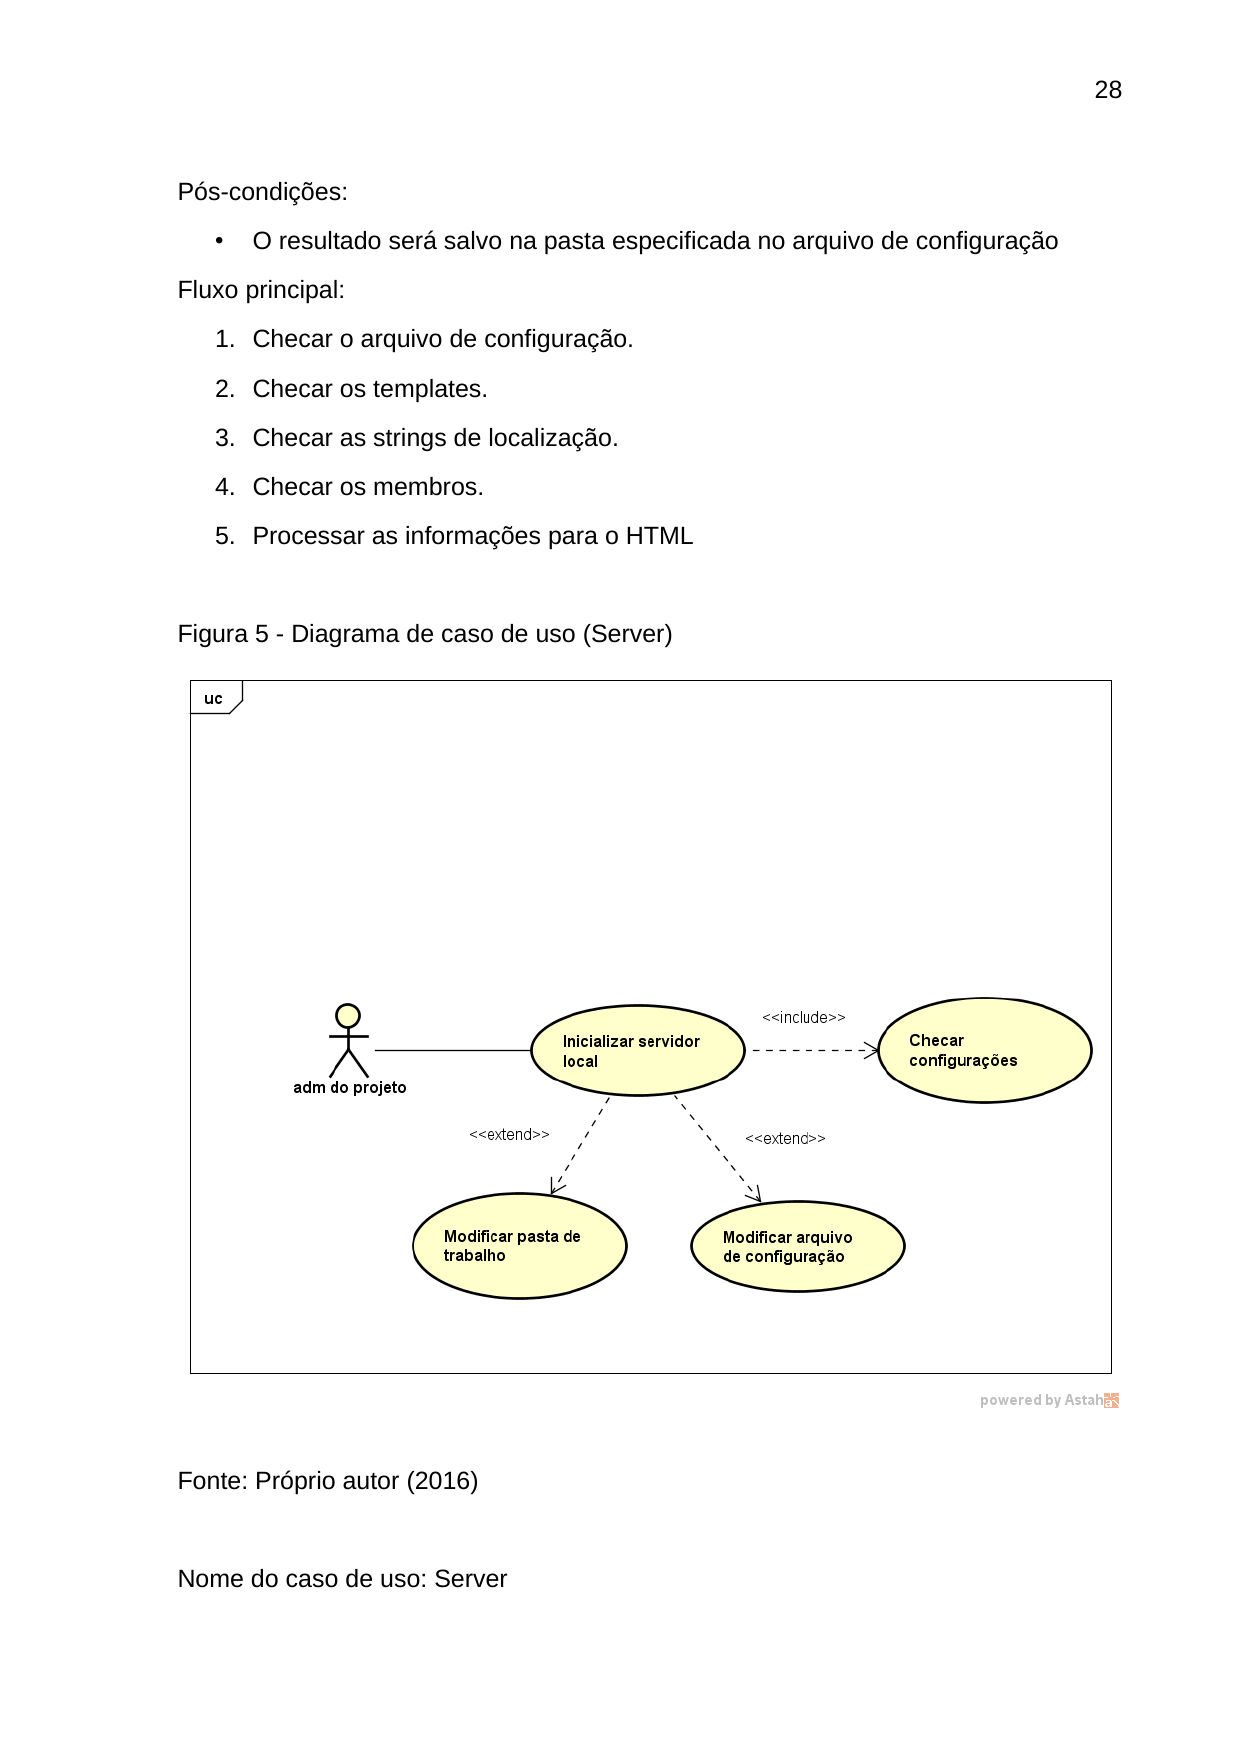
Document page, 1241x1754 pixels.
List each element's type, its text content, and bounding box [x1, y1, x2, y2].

text Fonte: Próprio autor (2016) [177, 1466, 1122, 1495]
list Checar o arquivo de configuração. [215, 324, 1122, 353]
text Figura 5 - Diagrama de caso de uso (Server) [177, 619, 1122, 648]
list Fluxo principal: [177, 275, 1122, 304]
list Checar as strings de localização. [215, 423, 1122, 451]
list Checar os templates. [215, 373, 1122, 402]
list Pós-condições: [177, 177, 1122, 206]
text Nome do caso de uso: Server [177, 1564, 1122, 1593]
list Checar os membros. [215, 472, 1122, 500]
list Processar as informações para o HTML [215, 521, 1122, 549]
list O resultado será salvo na pasta especificada no arquivo de configuração [215, 226, 1122, 255]
picture [177, 667, 1123, 1412]
